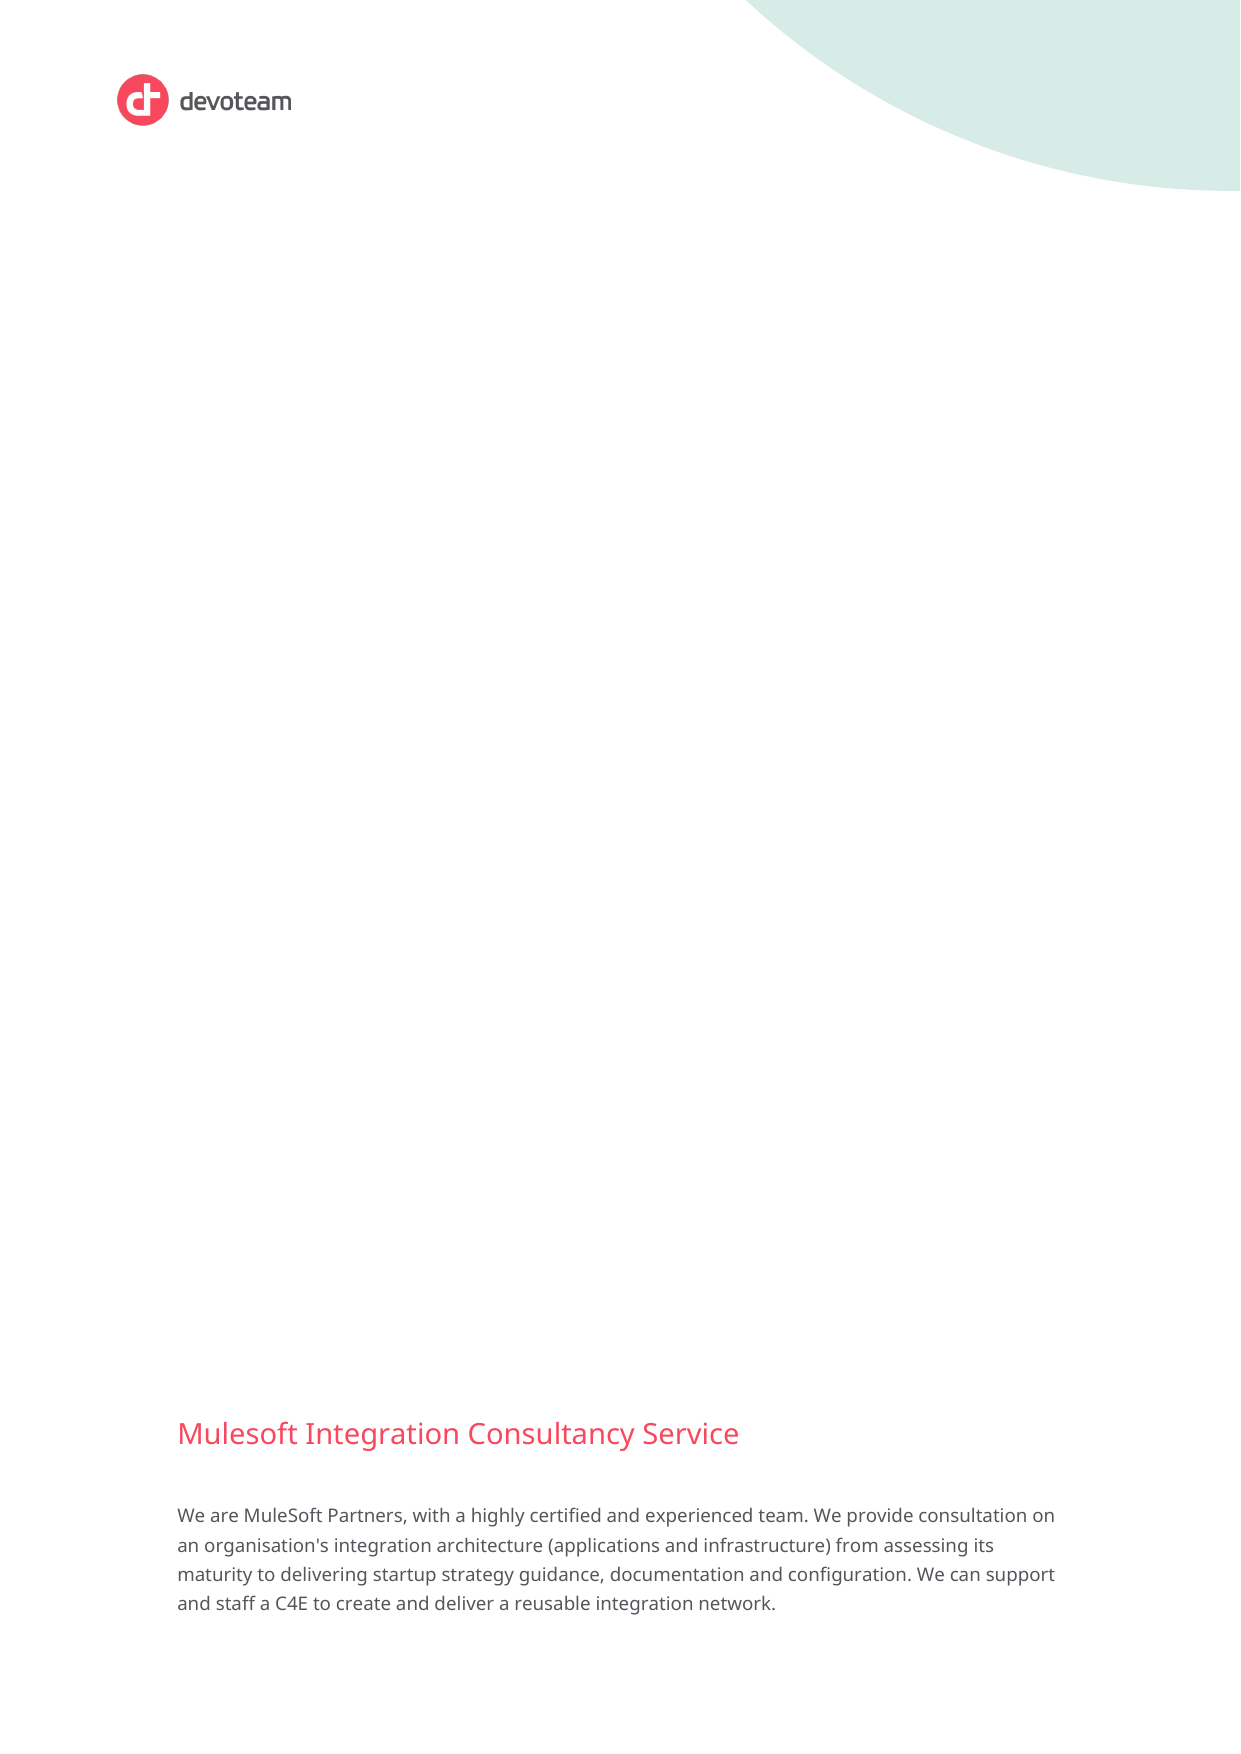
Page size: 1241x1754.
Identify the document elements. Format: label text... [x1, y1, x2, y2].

subtitle Mulesoft Integration Consultancy Service [177, 1413, 1063, 1453]
text We are MuleSoft Partners, with a highly certified and experienced team. We provide consultation on an organisation's integration architecture (applications and infrastructure) from assessing its maturity to delivering startup strategy guidance, documentation and configuration. We can support and staff a C4E to create and deliver a reusable integration network. [177, 1503, 1063, 1616]
picture [99, 56, 304, 143]
